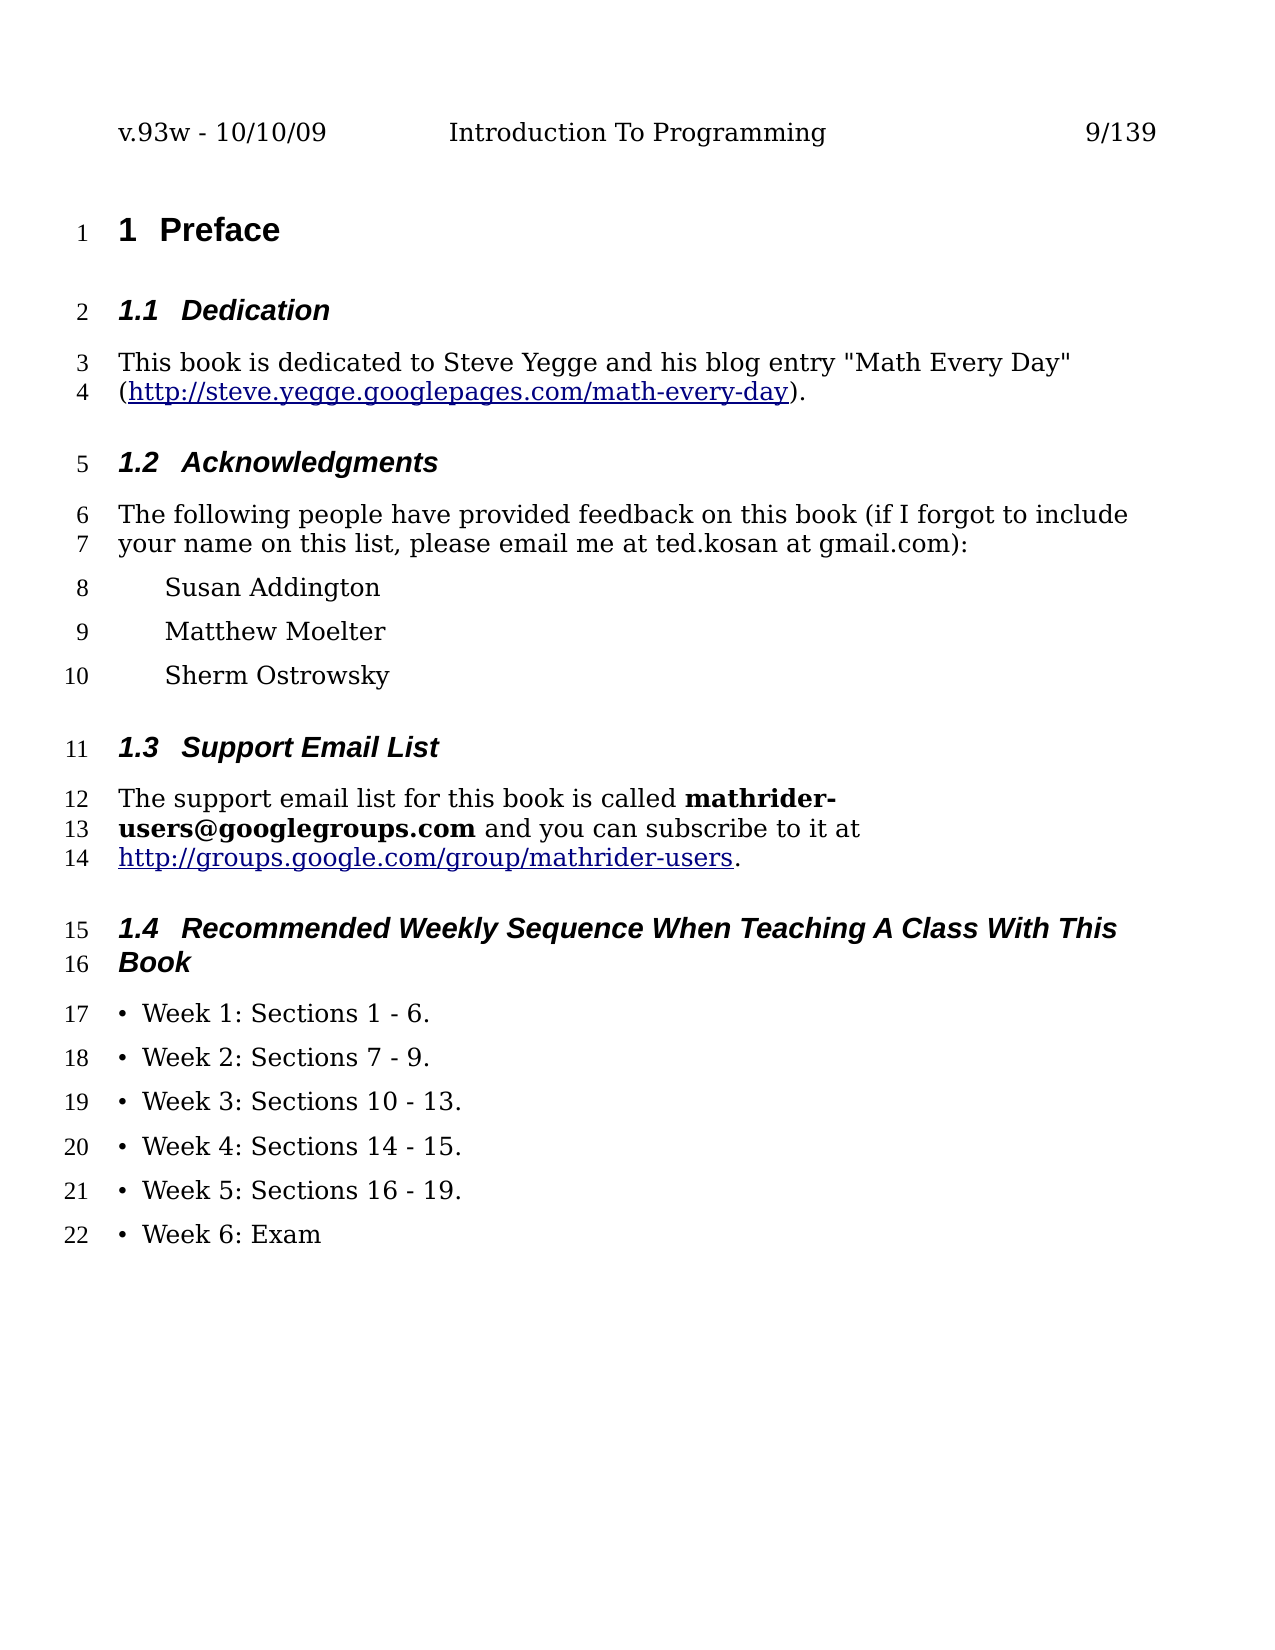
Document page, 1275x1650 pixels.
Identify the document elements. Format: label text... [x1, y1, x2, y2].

subtitle Preface [118, 210, 1157, 248]
text Matthew Moelter [164, 617, 1157, 646]
text This book is dedicated to Steve Yegge and his blog entry "Math Every Day" (http://steve.yegge.googlepages.com/math-every-day). [118, 348, 1157, 406]
text Susan Addington [164, 573, 1157, 602]
list Week 5: Sections 16 - 19. [118, 1176, 1157, 1205]
subtitle Recommended Weekly Sequence When Teaching A Class With This Book [118, 911, 1157, 978]
text The support email list for this book is called mathrider-users@googlegroups.com and you can subscribe to it at http://groups.google.com/group/mathrider-users. [118, 784, 1157, 872]
subtitle Acknowledgments [118, 445, 1157, 479]
subtitle Support Email List [118, 730, 1157, 763]
list Week 4: Sections 14 - 15. [118, 1132, 1157, 1161]
subtitle Dedication [118, 293, 1157, 327]
list Week 1: Sections 1 - 6. [118, 999, 1157, 1028]
text Sherm Ostrowsky [164, 661, 1157, 691]
list Week 2: Sections 7 - 9. [118, 1043, 1157, 1072]
list Week 3: Sections 10 - 13. [118, 1087, 1157, 1117]
list Week 6: Exam [118, 1220, 1157, 1249]
text The following people have provided feedback on this book (if I forgot to include your name on this list, please email me at ted.kosan at gmail.com): [118, 500, 1157, 558]
